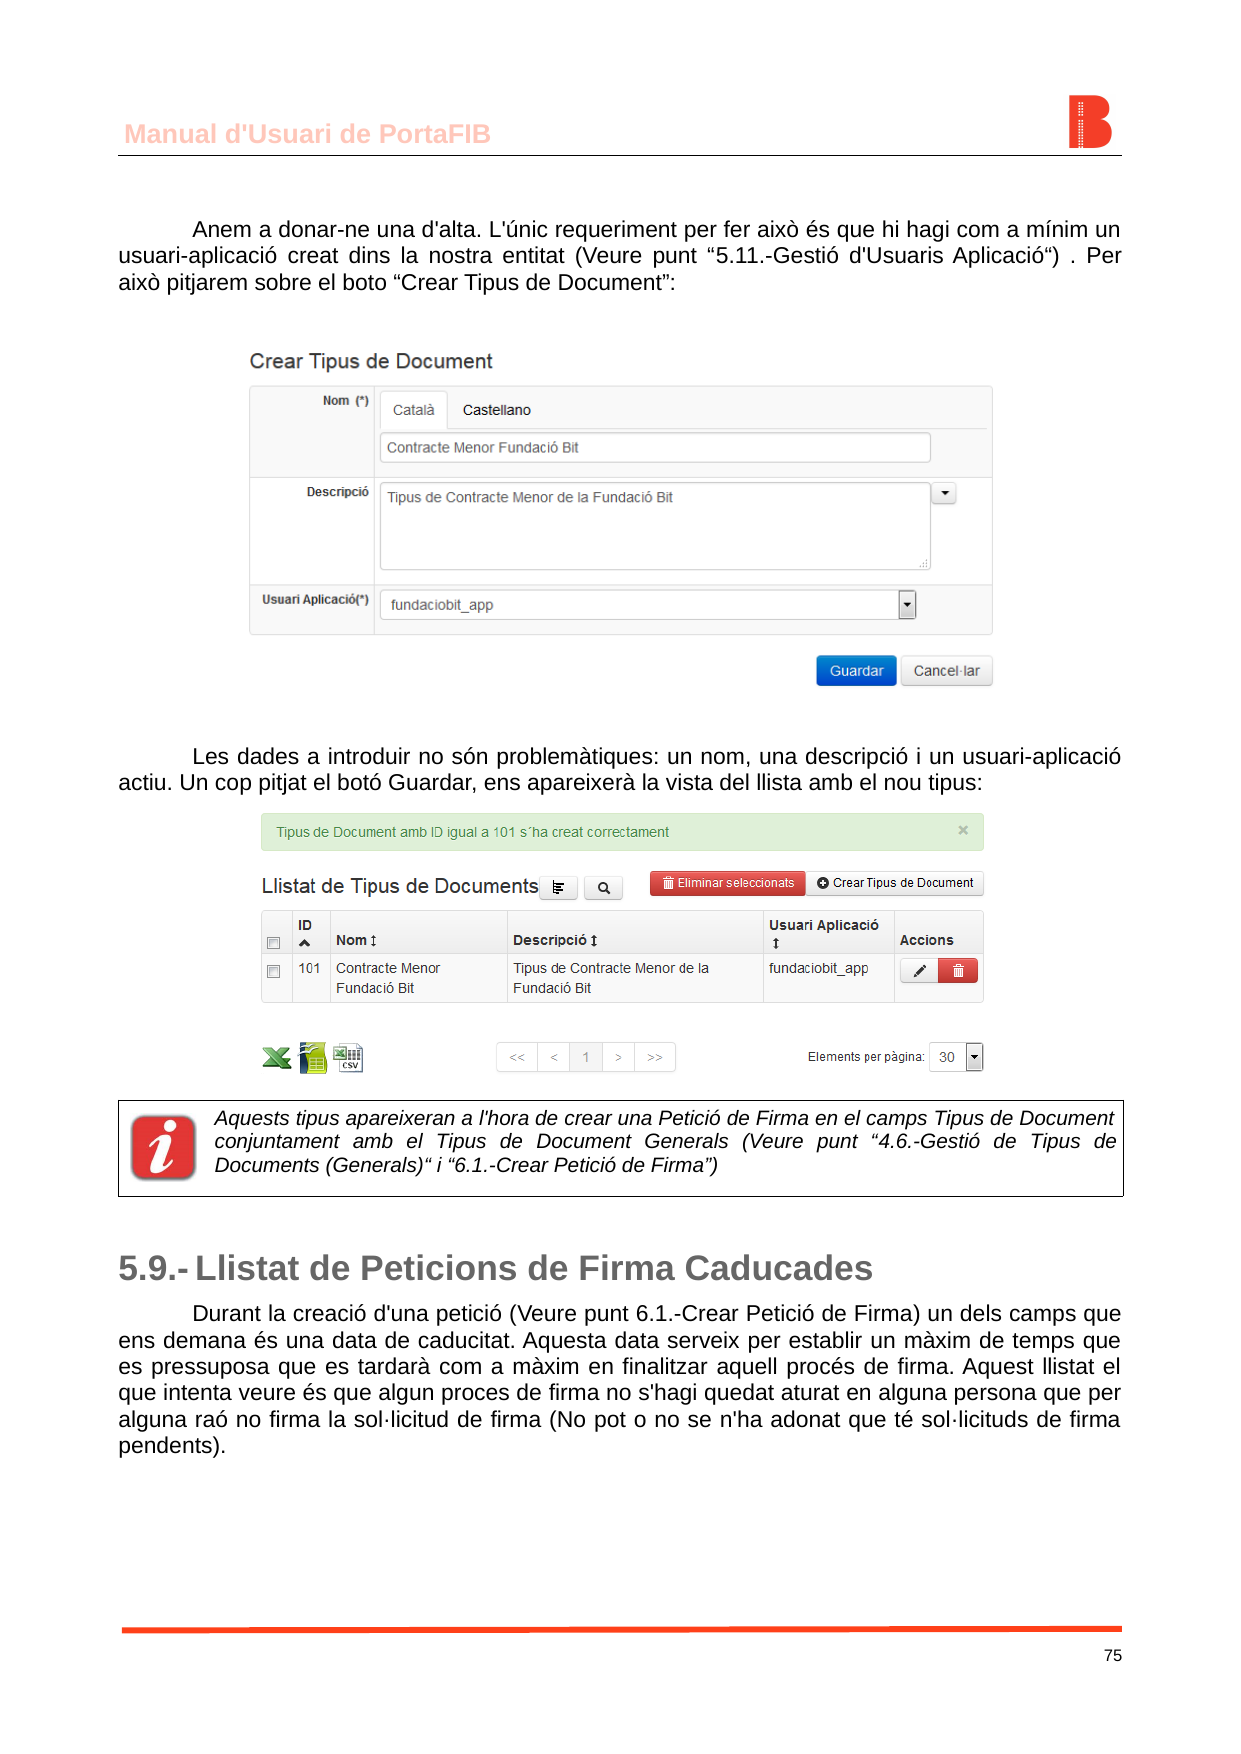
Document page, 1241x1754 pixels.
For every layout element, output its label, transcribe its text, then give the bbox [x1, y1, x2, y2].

text Durant la creació d'una petició (Veure punt 6.1.-Crear Petició de Firma) un dels camps que ens demana és una data de caducitat. Aquesta data serveix per establir un màxim de temps que es pressuposa que es tardarà com a màxim en finalitzar aquell procés de firma. Aquest llistat el que intenta veure és que algun proces de firma no s'hagi quedat aturat en alguna persona que per alguna raó no firma la sol·licitud de firma (No pot o no se n'ha adonat que té sol·licituds de firma pendents). [118, 1300, 1122, 1458]
table_header Aquests tipus apareixeran a l'hora de crear una Petició de Firma en el camps Tipus de Document conjuntament amb el Tipus de Document Generals (Veure punt “4.6.-Gestió de Tipus de Documents (Generals)“ i “6.1.-Crear Petició de Firma”) [209, 1101, 1123, 1196]
subtitle Llistat de Peticions de Firma Caducades [118, 1247, 1122, 1288]
picture [241, 346, 999, 692]
picture [1063, 94, 1117, 150]
picture [250, 808, 990, 1087]
text Anem a donar-ne una d'alta. L'únic requeriment per fer això és que hi hagi com a mínim un usuari-aplicació creat dins la nostra entitat (Veure punt “5.11.-Gestió d'Usuaris Aplicació“) . Per això pitjarem sobre el boto “Crear Tipus de Document”: [118, 216, 1122, 295]
table_header [119, 1101, 209, 1196]
picture [129, 1113, 198, 1182]
text Les dades a introduir no són problemàtiques: un nom, una descripció i un usuari-aplicació actiu. Un cop pitjat el botó Guardar, ens apareixerà la vista del llista amb el nou tipus: [118, 743, 1122, 796]
